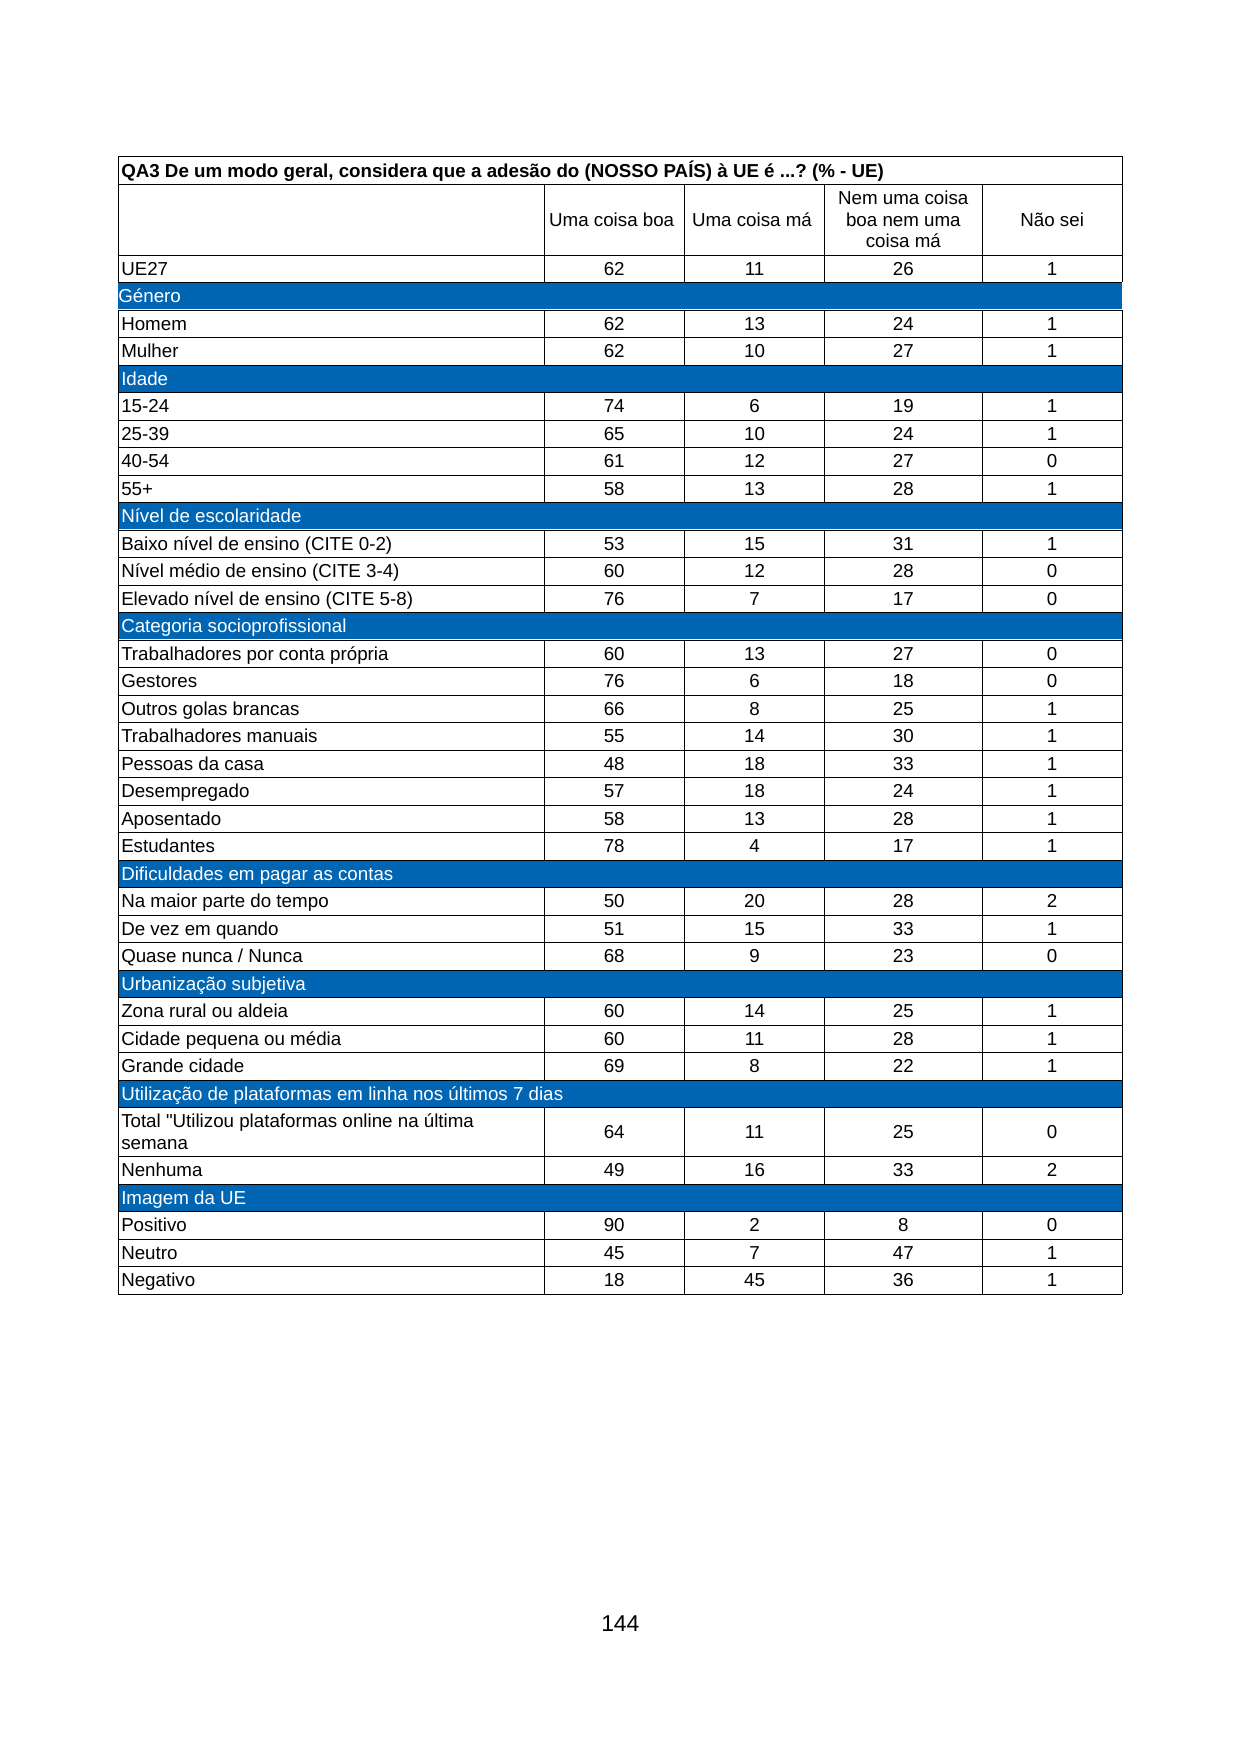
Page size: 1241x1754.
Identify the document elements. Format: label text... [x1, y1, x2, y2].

table_cell 76 [545, 586, 684, 612]
table_cell 69 [545, 1053, 684, 1079]
table_cell 20 [685, 888, 824, 914]
table_cell 33 [825, 1157, 982, 1183]
table_cell 60 [545, 998, 684, 1024]
table_cell 25 [825, 1108, 982, 1156]
table_cell 1 [983, 998, 1122, 1024]
table_cell 18 [685, 751, 824, 777]
table_cell Desempregado [119, 778, 544, 804]
table_cell 27 [825, 641, 982, 667]
table_cell 90 [545, 1212, 684, 1238]
table_cell 1 [983, 916, 1122, 942]
table_cell 55 [545, 723, 684, 749]
table_cell 64 [545, 1108, 684, 1156]
table_cell 1 [983, 1053, 1122, 1079]
table_cell 11 [685, 256, 824, 282]
table_cell 0 [983, 1212, 1122, 1238]
table_cell Neutro [119, 1240, 544, 1266]
table_cell 9 [685, 943, 824, 969]
table_cell 1 [983, 723, 1122, 749]
table_cell Uma coisa má [685, 185, 824, 254]
table_cell 65 [545, 421, 684, 447]
table_cell 60 [545, 1026, 684, 1052]
table_cell 28 [825, 558, 982, 584]
table_cell 66 [545, 696, 684, 722]
table_header QA3 De um modo geral, considera que a adesão do (NOSSO PAÍS) à UE é ...? (% - UE) [119, 157, 1122, 184]
table_cell 6 [685, 393, 824, 419]
table_cell 15 [685, 531, 824, 557]
table_cell 74 [545, 393, 684, 419]
table_cell 61 [545, 448, 684, 474]
table_cell Outros golas brancas [119, 696, 544, 722]
table_cell 1 [983, 393, 1122, 419]
table_cell 13 [685, 641, 824, 667]
table_cell 11 [685, 1026, 824, 1052]
table_cell 10 [685, 421, 824, 447]
table_cell 62 [545, 311, 684, 337]
table_cell 2 [983, 1157, 1122, 1183]
table_cell 1 [983, 806, 1122, 832]
table_cell 2 [983, 888, 1122, 914]
table_cell 11 [685, 1108, 824, 1156]
table_cell Idade [119, 366, 1122, 392]
table_cell 1 [983, 833, 1122, 859]
table_cell Nível de escolaridade [119, 503, 1122, 529]
table_cell Urbanização subjetiva [119, 971, 1122, 997]
table_cell 8 [825, 1212, 982, 1238]
table_cell 45 [685, 1267, 824, 1293]
table_cell Trabalhadores por conta própria [119, 641, 544, 667]
table_cell 1 [983, 531, 1122, 557]
table_cell 53 [545, 531, 684, 557]
table_cell UE27 [119, 256, 544, 282]
table_cell 0 [983, 641, 1122, 667]
table_cell Total "Utilizou plataformas online na última semana [119, 1108, 544, 1156]
table_cell Baixo nível de ensino (CITE 0-2) [119, 531, 544, 557]
table_cell Nem uma coisa boa nem uma coisa má [825, 185, 982, 254]
table_cell 30 [825, 723, 982, 749]
table_cell 24 [825, 778, 982, 804]
table_cell De vez em quando [119, 916, 544, 942]
table_cell 50 [545, 888, 684, 914]
table_cell 24 [825, 421, 982, 447]
table_cell 68 [545, 943, 684, 969]
table_cell 1 [983, 696, 1122, 722]
table_cell 33 [825, 916, 982, 942]
table_cell 16 [685, 1157, 824, 1183]
table_cell Gestores [119, 668, 544, 694]
table_cell 13 [685, 311, 824, 337]
table_cell Mulher [119, 338, 544, 364]
table_cell 26 [825, 256, 982, 282]
table_cell 1 [983, 751, 1122, 777]
table_cell 1 [983, 338, 1122, 364]
table_cell 17 [825, 833, 982, 859]
table_cell 13 [685, 806, 824, 832]
table_cell 1 [983, 1026, 1122, 1052]
table_cell Género [118, 283, 1122, 309]
table_cell 36 [825, 1267, 982, 1293]
table_cell 1 [983, 256, 1122, 282]
table_cell 0 [983, 586, 1122, 612]
table_cell 7 [685, 586, 824, 612]
table_cell 22 [825, 1053, 982, 1079]
table_cell Aposentado [119, 806, 544, 832]
table_cell 18 [685, 778, 824, 804]
table_cell 31 [825, 531, 982, 557]
table_cell 1 [983, 778, 1122, 804]
table_cell 27 [825, 338, 982, 364]
table_cell 25-39 [119, 421, 544, 447]
table_cell Na maior parte do tempo [119, 888, 544, 914]
table_cell 40-54 [119, 448, 544, 474]
table_cell Positivo [119, 1212, 544, 1238]
table_cell 60 [545, 641, 684, 667]
table_cell 25 [825, 998, 982, 1024]
table_cell 48 [545, 751, 684, 777]
table_cell 10 [685, 338, 824, 364]
table_cell [119, 185, 544, 254]
table_cell 23 [825, 943, 982, 969]
table_cell 33 [825, 751, 982, 777]
table_cell 28 [825, 1026, 982, 1052]
table_cell 78 [545, 833, 684, 859]
table_cell 76 [545, 668, 684, 694]
table_cell 7 [685, 1240, 824, 1266]
table_cell 18 [825, 668, 982, 694]
table_cell 1 [983, 476, 1122, 502]
table_cell 0 [983, 558, 1122, 584]
table_cell 47 [825, 1240, 982, 1266]
table_cell 1 [983, 421, 1122, 447]
table_cell 62 [545, 338, 684, 364]
table_cell 0 [983, 668, 1122, 694]
table_cell 57 [545, 778, 684, 804]
table_cell 17 [825, 586, 982, 612]
table_cell Não sei [983, 185, 1122, 254]
table_cell 55+ [119, 476, 544, 502]
table_cell 12 [685, 448, 824, 474]
table_cell 58 [545, 806, 684, 832]
table_cell 25 [825, 696, 982, 722]
table_cell 15 [685, 916, 824, 942]
table_cell Grande cidade [119, 1053, 544, 1079]
table_cell 51 [545, 916, 684, 942]
table_cell Homem [119, 311, 544, 337]
table_cell 58 [545, 476, 684, 502]
table_cell 60 [545, 558, 684, 584]
table_cell Negativo [119, 1267, 544, 1293]
table_cell Quase nunca / Nunca [119, 943, 544, 969]
table_cell Utilização de plataformas em linha nos últimos 7 dias [119, 1081, 1122, 1107]
table_cell 27 [825, 448, 982, 474]
table_cell 0 [983, 943, 1122, 969]
table_cell Elevado nível de ensino (CITE 5-8) [119, 586, 544, 612]
table_cell 14 [685, 998, 824, 1024]
table_cell 24 [825, 311, 982, 337]
table_cell 0 [983, 448, 1122, 474]
table_cell 12 [685, 558, 824, 584]
table_cell Estudantes [119, 833, 544, 859]
table_cell Nível médio de ensino (CITE 3-4) [119, 558, 544, 584]
table_cell 1 [983, 1267, 1122, 1293]
table_cell 62 [545, 256, 684, 282]
table_cell 4 [685, 833, 824, 859]
table_cell Nenhuma [119, 1157, 544, 1183]
table_cell Cidade pequena ou média [119, 1026, 544, 1052]
table_cell 28 [825, 806, 982, 832]
table_cell 18 [545, 1267, 684, 1293]
table_cell 15-24 [119, 393, 544, 419]
table_cell 1 [983, 1240, 1122, 1266]
table_cell 28 [825, 888, 982, 914]
table_cell 13 [685, 476, 824, 502]
table_cell 0 [983, 1108, 1122, 1156]
table_cell 8 [685, 696, 824, 722]
table_cell Pessoas da casa [119, 751, 544, 777]
table_cell 14 [685, 723, 824, 749]
table_cell 19 [825, 393, 982, 419]
table_cell Imagem da UE [119, 1185, 1122, 1211]
table_cell 49 [545, 1157, 684, 1183]
table_cell Categoria socioprofissional [119, 613, 1122, 639]
table_cell 6 [685, 668, 824, 694]
table_cell Trabalhadores manuais [119, 723, 544, 749]
table_cell 28 [825, 476, 982, 502]
table_cell 1 [983, 311, 1122, 337]
table_cell 45 [545, 1240, 684, 1266]
table_cell Dificuldades em pagar as contas [119, 861, 1122, 887]
table_cell 2 [685, 1212, 824, 1238]
table_cell Uma coisa boa [545, 185, 684, 254]
table_cell Zona rural ou aldeia [119, 998, 544, 1024]
table_cell 8 [685, 1053, 824, 1079]
